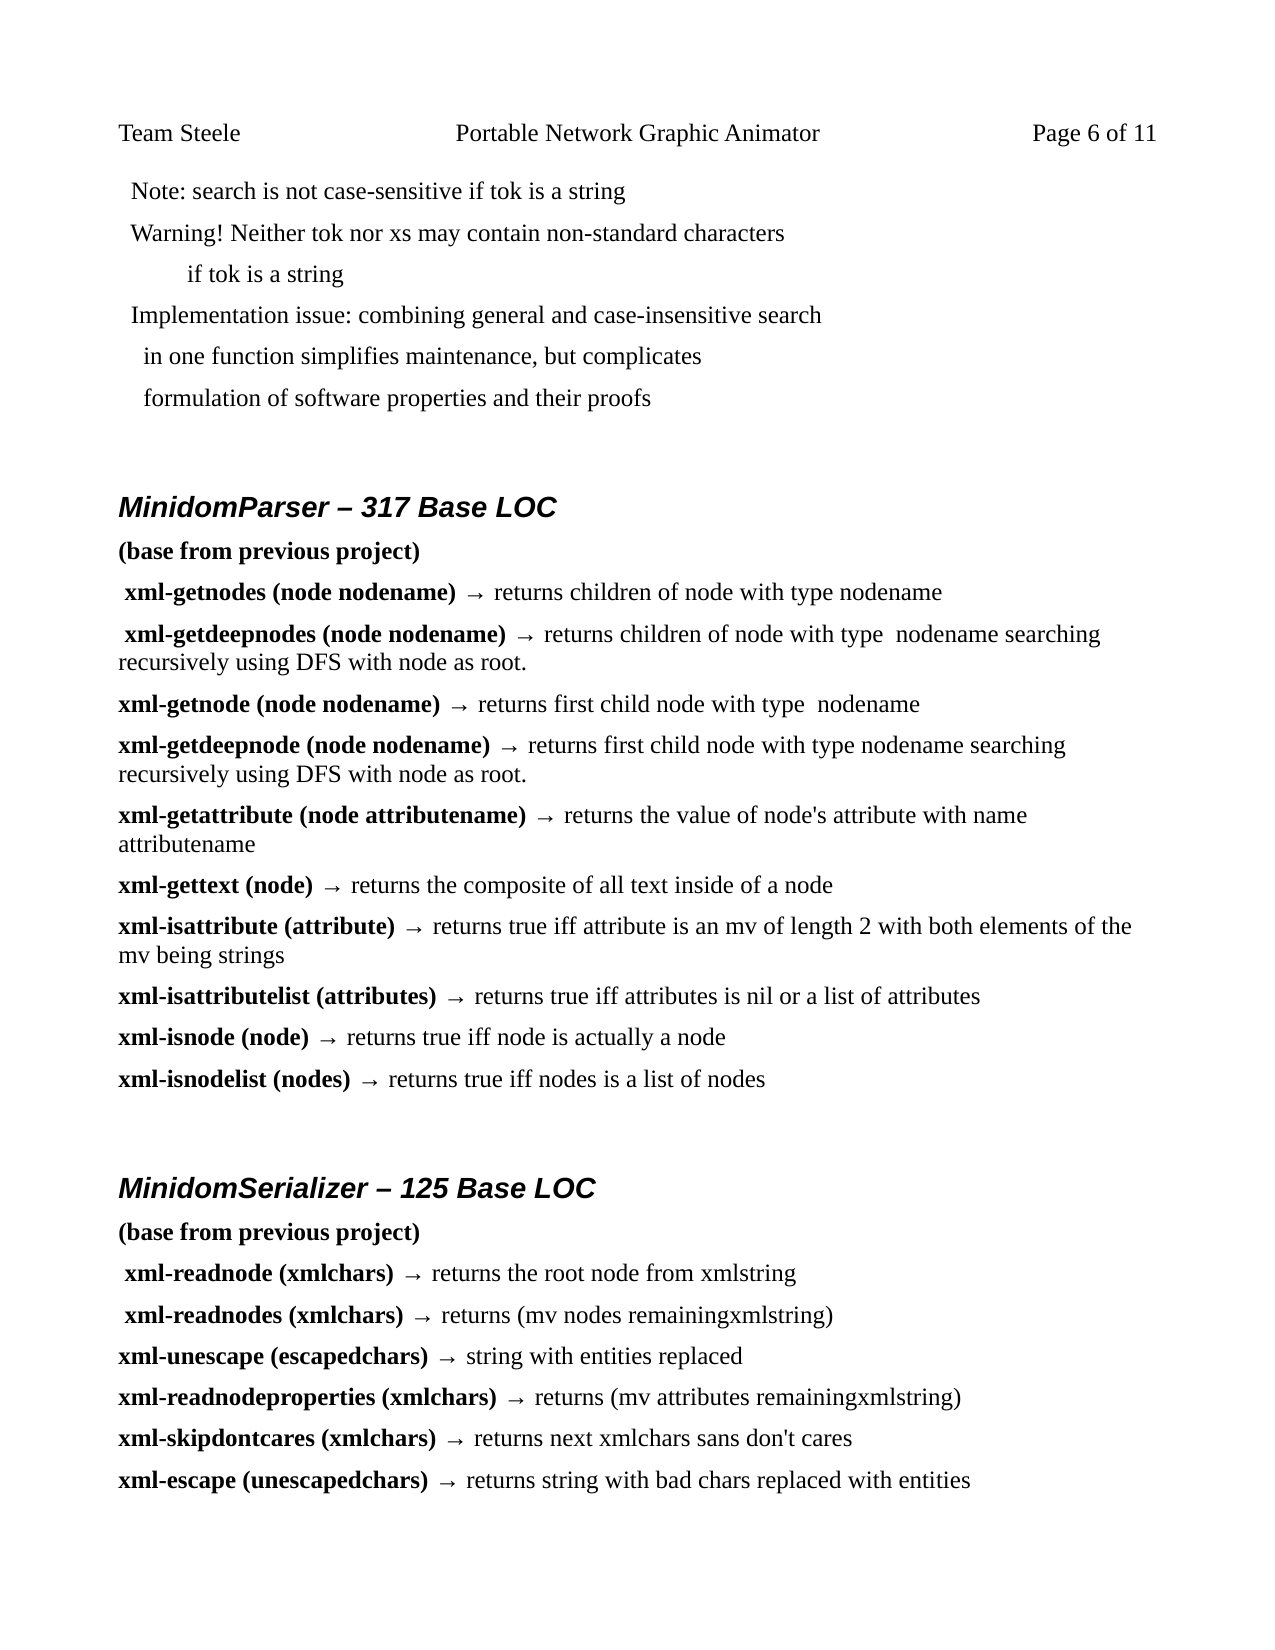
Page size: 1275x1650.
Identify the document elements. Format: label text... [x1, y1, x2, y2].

text Note: search is not case-sensitive if tok is a string [118, 176, 1157, 205]
text Implementation issue: combining general and case-insensitive search [118, 300, 1157, 329]
text xml-escape (unescapedchars) → returns string with bad chars replaced with entities [118, 1465, 1157, 1493]
text xml-unescape (escapedchars) → string with entities replaced [118, 1341, 1157, 1370]
text xml-getdeepnodes (node nodename) → returns children of node with type nodename searching recursively using DFS with node as root. [118, 619, 1157, 676]
text xml-skipdontcares (xmlchars) → returns next xmlchars sans don't cares [118, 1423, 1157, 1452]
text xml-getnode (node nodename) → returns first child node with type nodename [118, 689, 1157, 717]
text (base from previous project) [118, 1217, 1157, 1246]
text xml-isattributelist (attributes) → returns true iff attributes is nil or a list of attributes [118, 981, 1157, 1010]
text xml-readnodes (xmlchars) → returns (mv nodes remainingxmlstring) [118, 1300, 1157, 1328]
text xml-isnodelist (nodes) → returns true iff nodes is a list of nodes [118, 1064, 1157, 1092]
text if tok is a string [118, 259, 1157, 288]
text (base from previous project) [118, 536, 1157, 565]
text xml-isattribute (attribute) → returns true iff attribute is an mv of length 2 with both elements of the mv being strings [118, 911, 1157, 969]
text xml-getdeepnode (node nodename) → returns first child node with type nodename searching recursively using DFS with node as root. [118, 730, 1157, 787]
text xml-isnode (node) → returns true iff node is actually a node [118, 1022, 1157, 1051]
text Warning! Neither tok nor xs may contain non-standard characters [118, 218, 1157, 246]
text xml-getattribute (node attributename) → returns the value of node's attribute with name attributename [118, 800, 1157, 857]
text formulation of software properties and their proofs [118, 383, 1157, 411]
text xml-readnode (xmlchars) → returns the root node from xmlstring [118, 1258, 1157, 1287]
text in one function simplifies maintenance, but complicates [118, 341, 1157, 370]
subtitle MinidomParser – 317 Base LOC [118, 490, 1157, 524]
text xml-getnodes (node nodename) → returns children of node with type nodename [118, 577, 1157, 606]
text xml-readnodeproperties (xmlchars) → returns (mv attributes remainingxmlstring) [118, 1382, 1157, 1411]
text xml-gettext (node) → returns the composite of all text inside of a node [118, 870, 1157, 899]
subtitle MinidomSerializer – 125 Base LOC [118, 1171, 1157, 1205]
